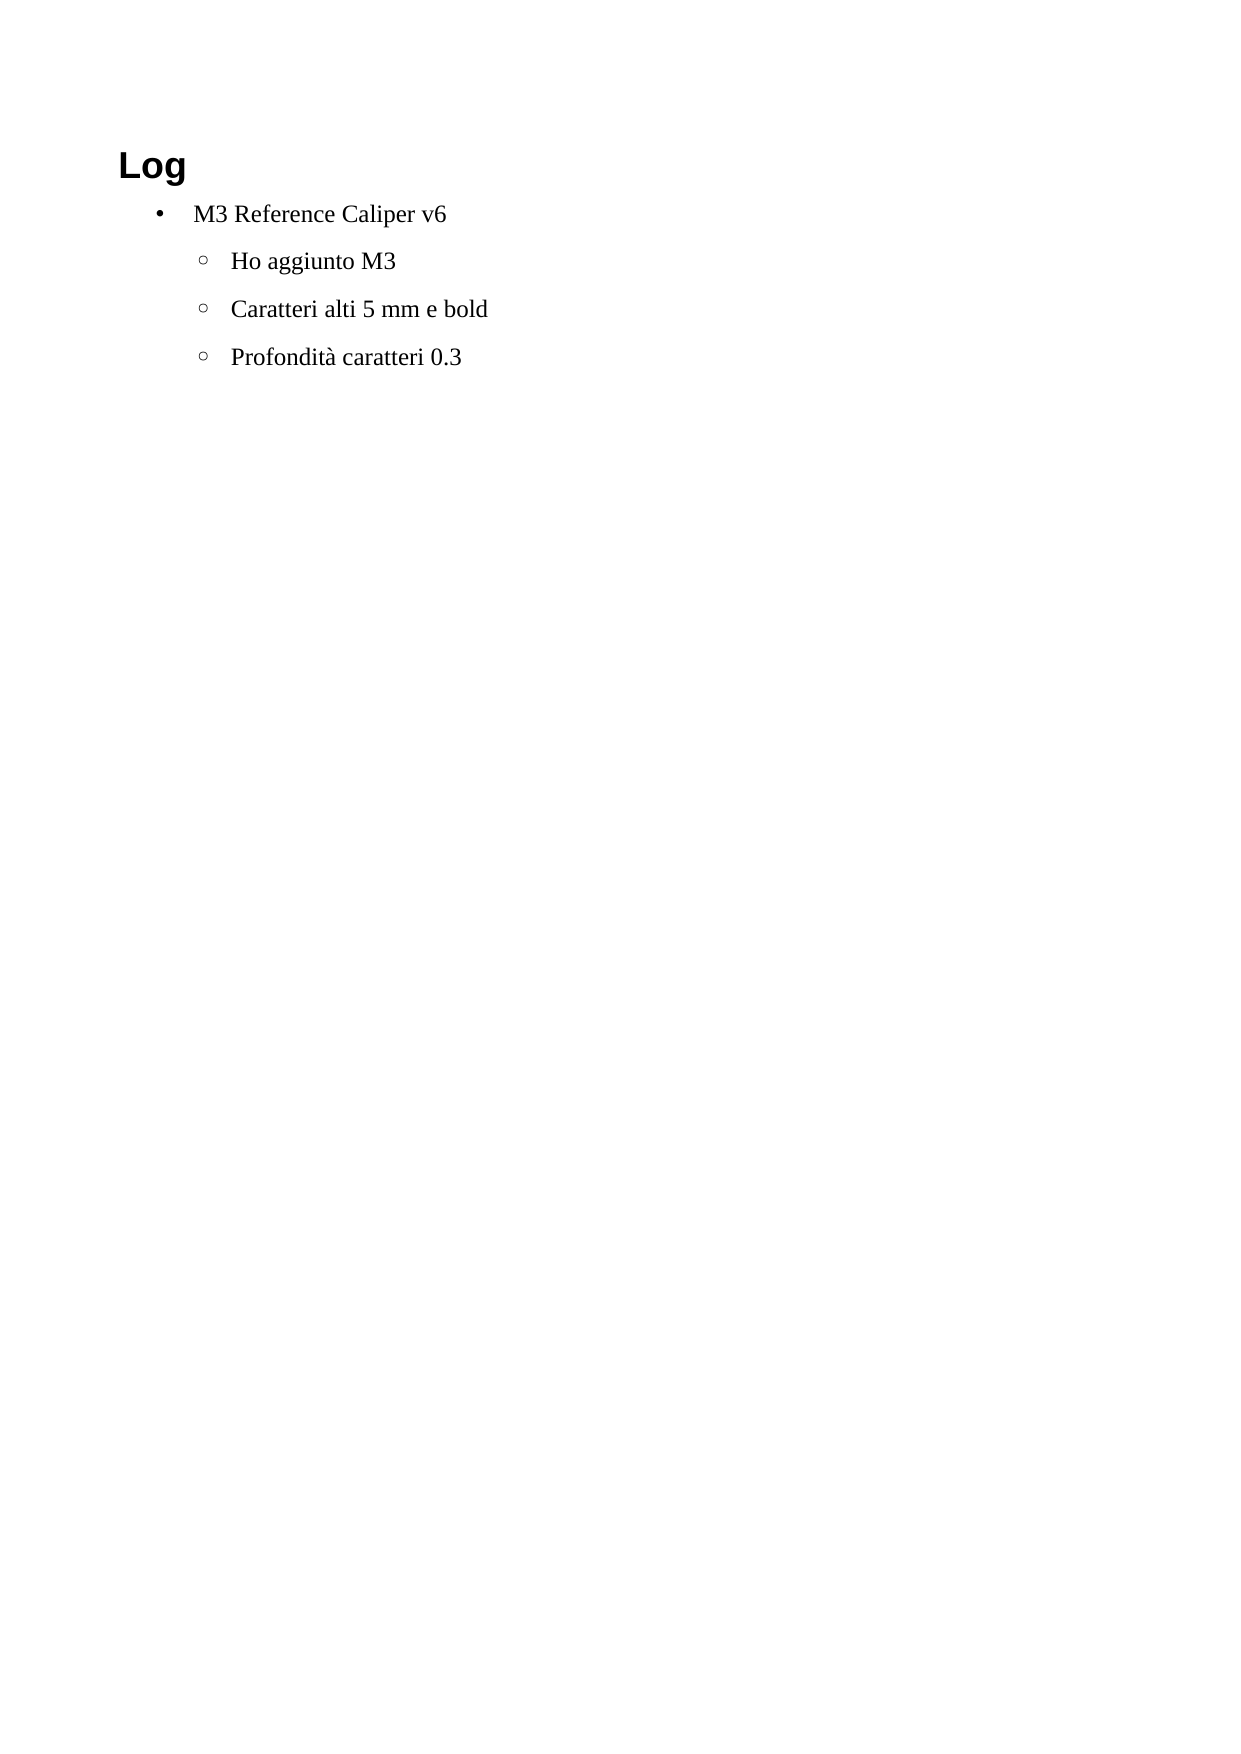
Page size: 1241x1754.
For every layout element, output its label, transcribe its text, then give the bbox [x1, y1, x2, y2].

subtitle Log [118, 143, 1122, 186]
list Ho aggiunto M3 [193, 246, 1122, 275]
list Caratteri alti 5 mm e bold [193, 294, 1122, 323]
list M3 Reference Caliper v6 [156, 199, 1122, 227]
list Profondità caratteri 0.3 [193, 342, 1122, 370]
